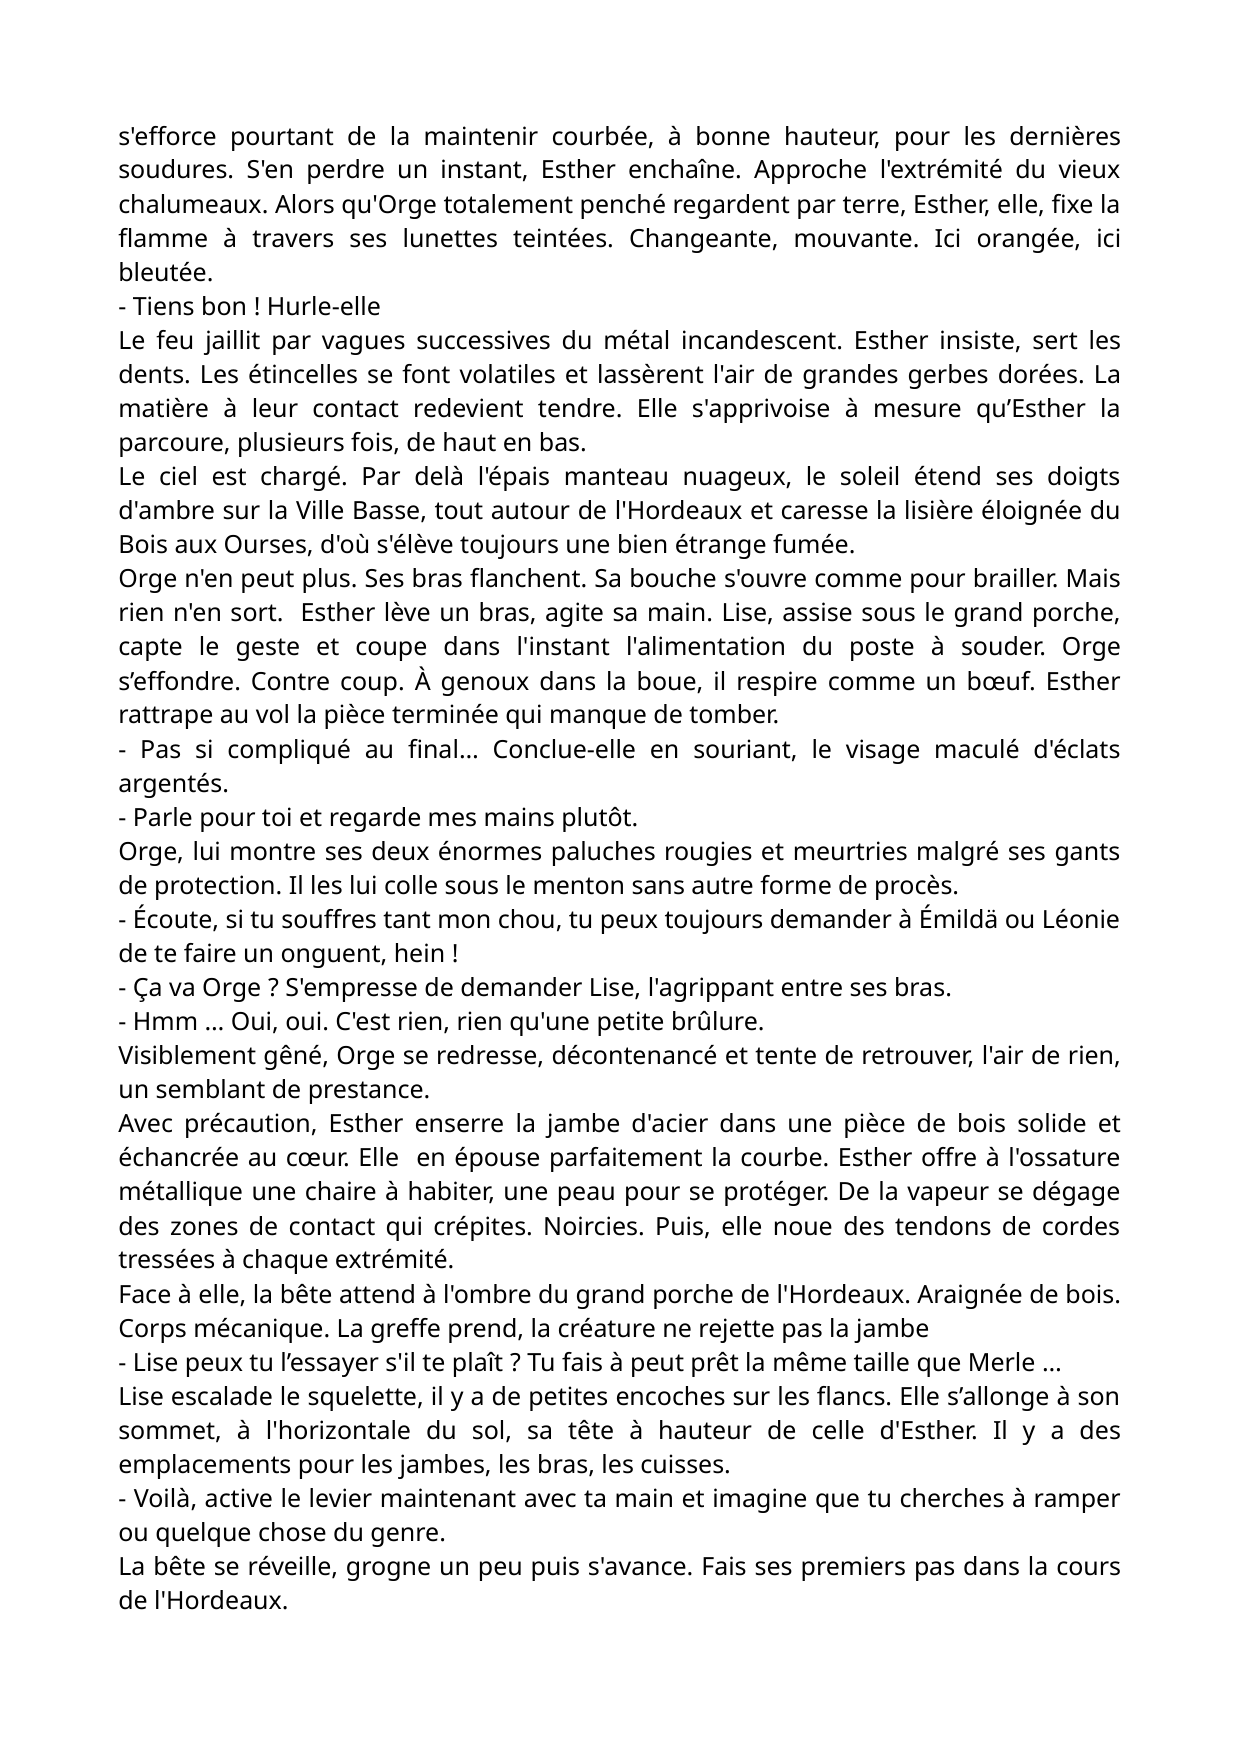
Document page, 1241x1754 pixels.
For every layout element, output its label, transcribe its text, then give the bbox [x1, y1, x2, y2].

text Orge n'en peut plus. Ses bras flanchent. Sa bouche s'ouvre comme pour brailler. Mais rien n'en sort. Esther lève un bras, agite sa main. Lise, assise sous le grand porche, capte le geste et coupe dans l'instant l'alimentation du poste à souder. Orge s’effondre. Contre coup. À genoux dans la boue, il respire comme un bœuf. Esther rattrape au vol la pièce terminée qui manque de tomber. [118, 561, 1122, 731]
text s'efforce pourtant de la maintenir courbée, à bonne hauteur, pour les dernières soudures. S'en perdre un instant, Esther enchaîne. Approche l'extrémité du vieux chalumeaux. Alors qu'Orge totalement penché regardent par terre, Esther, elle, fixe la flamme à travers ses lunettes teintées. Changeante, mouvante. Ici orangée, ici bleutée. [118, 118, 1122, 288]
text - Voilà, active le levier maintenant avec ta main et imagine que tu cherches à ramper ou quelque chose du genre. [118, 1481, 1122, 1549]
text - Hmm … Oui, oui. C'est rien, rien qu'une petite brûlure. [118, 1004, 1122, 1038]
text - Pas si compliqué au final… Conclue-elle en souriant, le visage maculé d'éclats argentés. [118, 731, 1122, 799]
text Avec précaution, Esther enserre la jambe d'acier dans une pièce de bois solide et échancrée au cœur. Elle en épouse parfaitement la courbe. Esther offre à l'ossature métallique une chaire à habiter, une peau pour se protéger. De la vapeur se dégage des zones de contact qui crépites. Noircies. Puis, elle noue des tendons de cordes tressées à chaque extrémité. [118, 1106, 1122, 1276]
text Le feu jaillit par vagues successives du métal incandescent. Esther insiste, sert les dents. Les étincelles se font volatiles et lassèrent l'air de grandes gerbes dorées. La matière à leur contact redevient tendre. Elle s'apprivoise à mesure qu’Esther la parcoure, plusieurs fois, de haut en bas. [118, 322, 1122, 459]
text Face à elle, la bête attend à l'ombre du grand porche de l'Hordeaux. Araignée de bois. Corps mécanique. La greffe prend, la créature ne rejette pas la jambe [118, 1276, 1122, 1344]
text - Tiens bon ! Hurle-elle [118, 288, 1122, 322]
text La bête se réveille, grogne un peu puis s'avance. Fais ses premiers pas dans la cours de l'Hordeaux. [118, 1549, 1122, 1617]
text Lise escalade le squelette, il y a de petites encoches sur les flancs. Elle s’allonge à son sommet, à l'horizontale du sol, sa tête à hauteur de celle d'Esther. Il y a des emplacements pour les jambes, les bras, les cuisses. [118, 1378, 1122, 1481]
text - Écoute, si tu souffres tant mon chou, tu peux toujours demander à Émildä ou Léonie de te faire un onguent, hein ! [118, 902, 1122, 970]
text - Ça va Orge ? S'empresse de demander Lise, l'agrippant entre ses bras. [118, 970, 1122, 1004]
text Orge, lui montre ses deux énormes paluches rougies et meurtries malgré ses gants de protection. Il les lui colle sous le menton sans autre forme de procès. [118, 833, 1122, 902]
text - Parle pour toi et regarde mes mains plutôt. [118, 799, 1122, 833]
text Visiblement gêné, Orge se redresse, décontenancé et tente de retrouver, l'air de rien, un semblant de prestance. [118, 1038, 1122, 1106]
text Le ciel est chargé. Par delà l'épais manteau nuageux, le soleil étend ses doigts d'ambre sur la Ville Basse, tout autour de l'Hordeaux et caresse la lisière éloignée du Bois aux Ourses, d'où s'élève toujours une bien étrange fumée. [118, 459, 1122, 561]
text - Lise peux tu l’essayer s'il te plaît ? Tu fais à peut prêt la même taille que Merle … [118, 1344, 1122, 1378]
